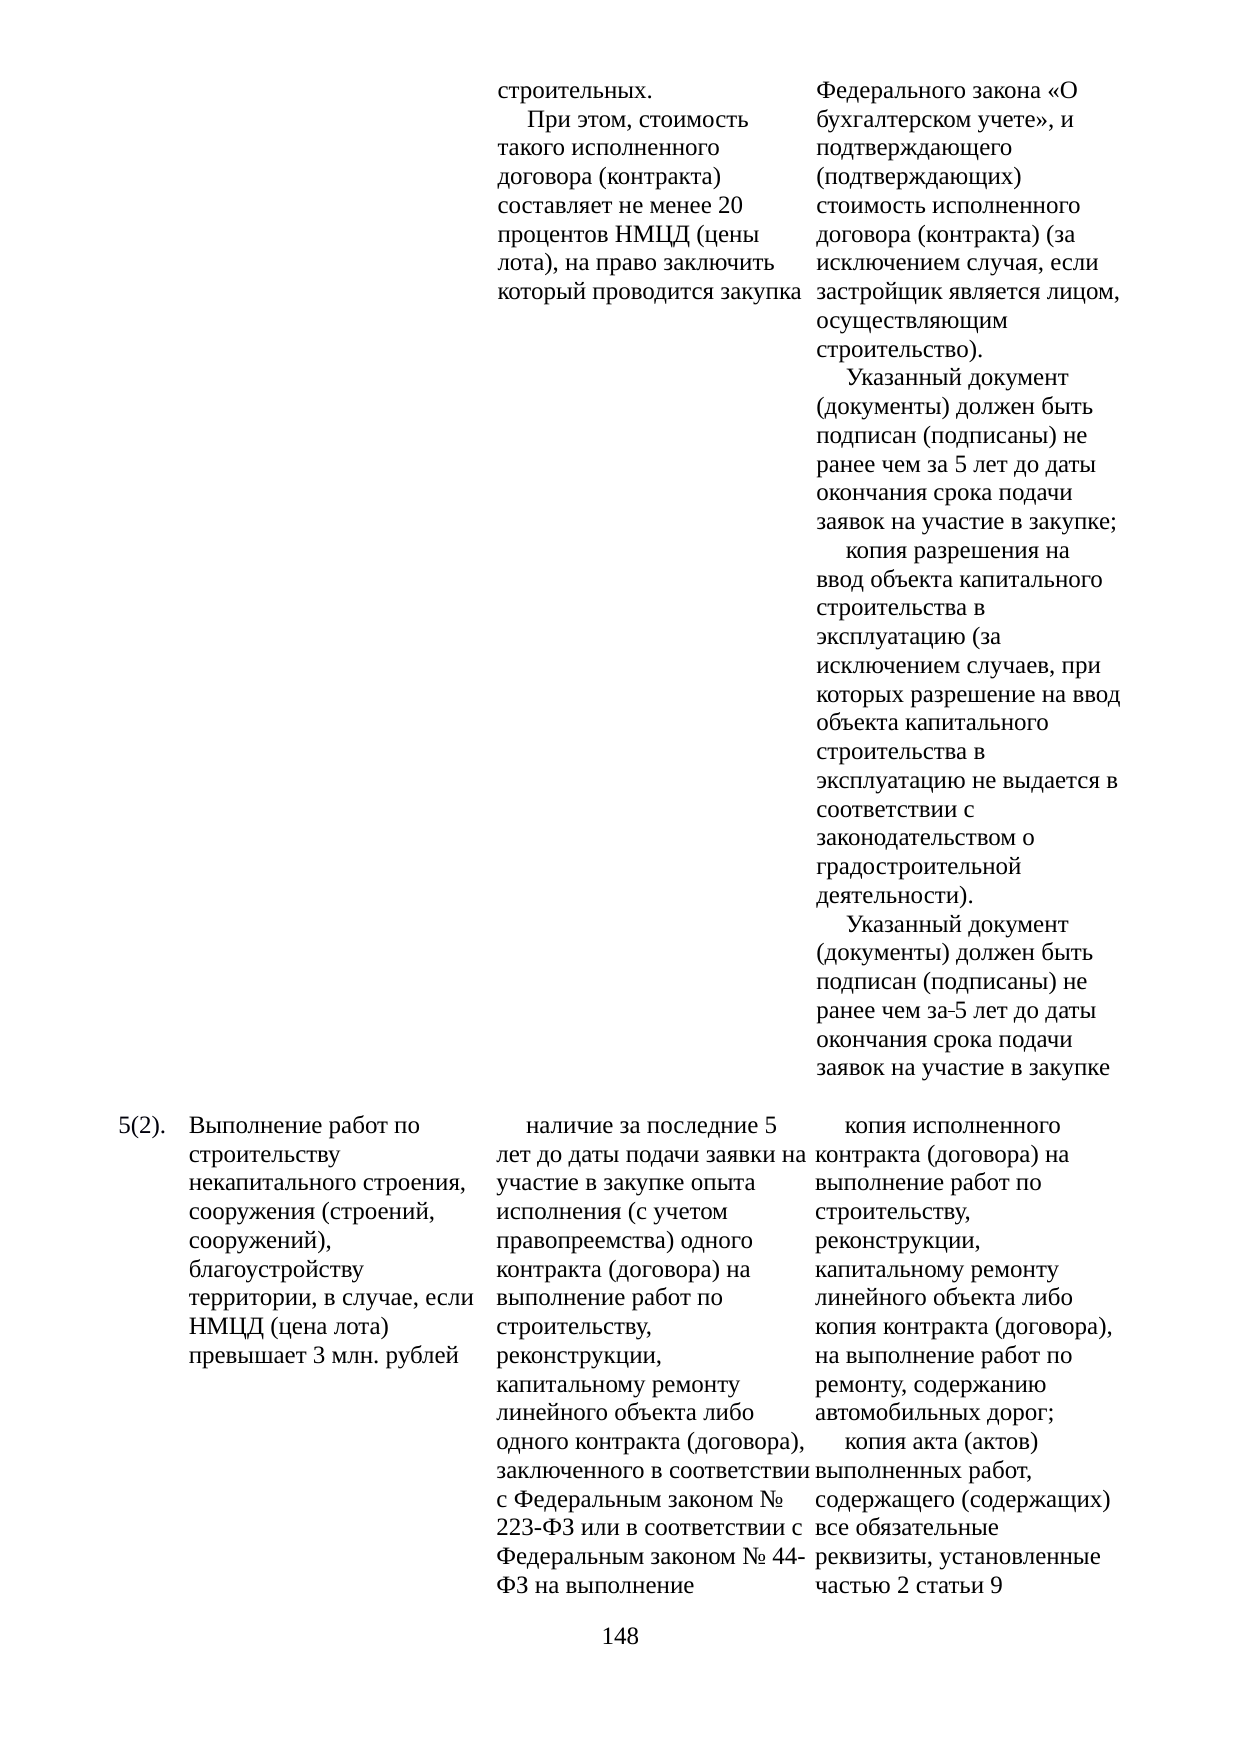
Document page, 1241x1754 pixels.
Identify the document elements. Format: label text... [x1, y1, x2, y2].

table_cell Выполнение работ по строительству некапитального строения, сооружения (строений, сооружений), благоустройству территории, в случае, если НМЦД (цена лота) превышает 3 млн. рублей [189, 1110, 496, 1599]
table_cell строительных. При этом, стоимость такого исполненного договора (контракта) составляет не менее 20 процентов НМЦД (цены лота), на право заключить который проводится закупка [496, 75, 815, 1110]
table_cell 5(2). [118, 1110, 188, 1599]
table_cell наличие за последние 5 лет до даты подачи заявки на участие в закупке опыта исполнения (с учетом правопреемства) одного контракта (договора) на выполнение работ по строительству, реконструкции, капитальному ремонту линейного объекта либо одного контракта (договора), заключенного в соответствии с Федеральным законом № 223-ФЗ или в соответствии с Федеральным законом № 44-ФЗ на выполнение [496, 1110, 815, 1599]
table_cell копия исполненного контракта (договора) на выполнение работ по строительству, реконструкции, капитальному ремонту линейного объекта либо копия контракта (договора), на выполнение работ по ремонту, содержанию автомобильных дорог; копия акта (актов) выполненных работ, содержащего (содержащих) все обязательные реквизиты, установленные частью 2 статьи 9 [815, 1110, 1123, 1599]
table_cell [118, 75, 188, 1110]
table_cell Федерального закона «О бухгалтерском учете», и подтверждающего (подтверждающих) стоимость исполненного договора (контракта) (за исключением случая, если застройщик является лицом, осуществляющим строительство). Указанный документ (документы) должен быть подписан (подписаны) не ранее чем за 5 лет до даты окончания срока подачи заявок на участие в закупке; копия разрешения на ввод объекта капитального строительства в эксплуатацию (за исключением случаев, при которых разрешение на ввод объекта капитального строительства в эксплуатацию не выдается в соответствии с законодательством о градостроительной деятельности). Указанный документ (документы) должен быть подписан (подписаны) не ранее чем за 5 лет до даты окончания срока подачи заявок на участие в закупке [815, 75, 1123, 1110]
table_cell [189, 75, 496, 1110]
